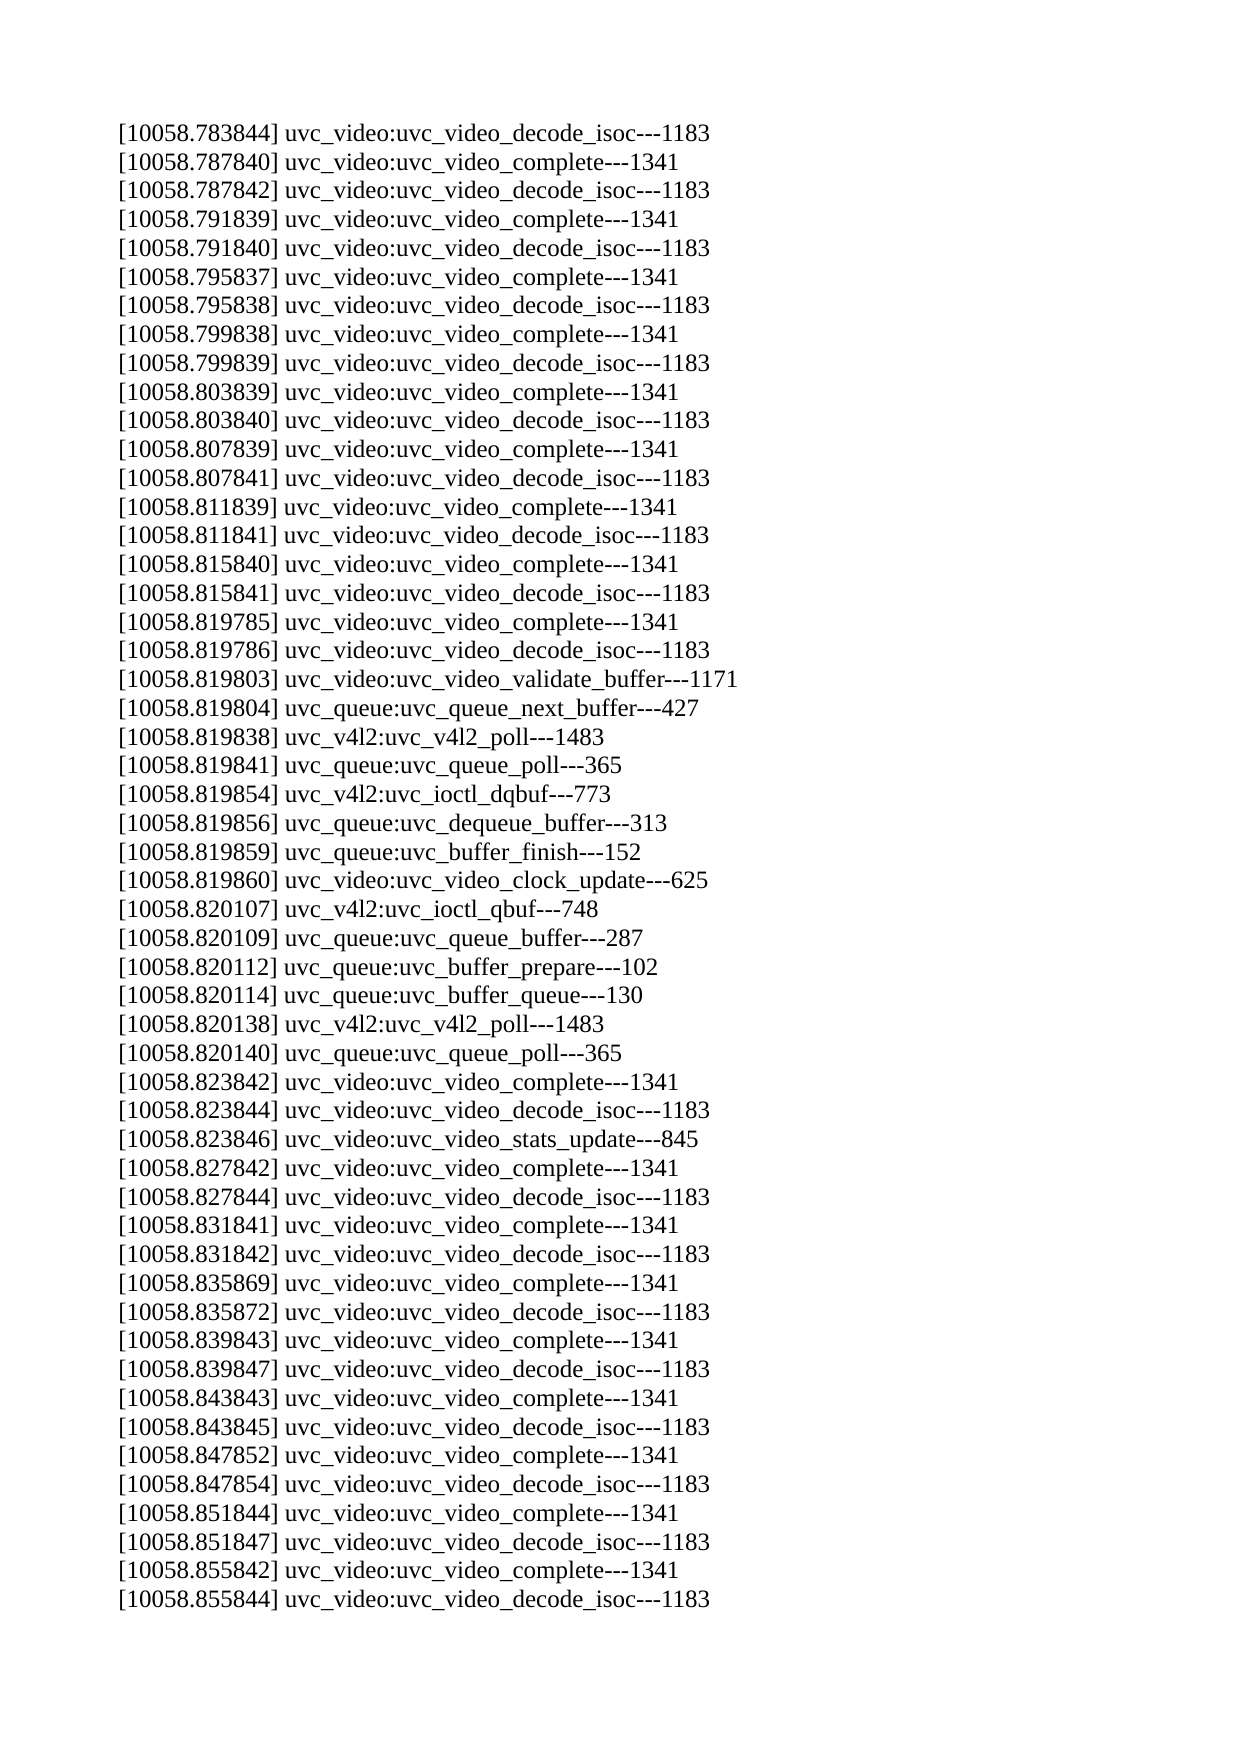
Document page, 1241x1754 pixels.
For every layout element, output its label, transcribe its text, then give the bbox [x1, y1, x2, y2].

text [10058.820138] uvc_v4l2:uvc_v4l2_poll---1483 [118, 1009, 1122, 1038]
text [10058.831841] uvc_video:uvc_video_complete---1341 [118, 1211, 1122, 1239]
text [10058.835869] uvc_video:uvc_video_complete---1341 [118, 1268, 1122, 1297]
text [10058.783844] uvc_video:uvc_video_decode_isoc---1183 [118, 118, 1122, 147]
text [10058.819785] uvc_video:uvc_video_complete---1341 [118, 607, 1122, 636]
text [10058.807841] uvc_video:uvc_video_decode_isoc---1183 [118, 463, 1122, 492]
text [10058.839847] uvc_video:uvc_video_decode_isoc---1183 [118, 1354, 1122, 1383]
text [10058.835872] uvc_video:uvc_video_decode_isoc---1183 [118, 1297, 1122, 1326]
text [10058.851847] uvc_video:uvc_video_decode_isoc---1183 [118, 1527, 1122, 1556]
text [10058.827842] uvc_video:uvc_video_complete---1341 [118, 1153, 1122, 1182]
text [10058.831842] uvc_video:uvc_video_decode_isoc---1183 [118, 1239, 1122, 1268]
text [10058.819860] uvc_video:uvc_video_clock_update---625 [118, 866, 1122, 894]
text [10058.815840] uvc_video:uvc_video_complete---1341 [118, 549, 1122, 578]
text [10058.811839] uvc_video:uvc_video_complete---1341 [118, 492, 1122, 521]
text [10058.819841] uvc_queue:uvc_queue_poll---365 [118, 751, 1122, 779]
text [10058.803840] uvc_video:uvc_video_decode_isoc---1183 [118, 406, 1122, 434]
text [10058.847852] uvc_video:uvc_video_complete---1341 [118, 1441, 1122, 1469]
text [10058.799839] uvc_video:uvc_video_decode_isoc---1183 [118, 348, 1122, 377]
text [10058.820140] uvc_queue:uvc_queue_poll---365 [118, 1038, 1122, 1067]
text [10058.839843] uvc_video:uvc_video_complete---1341 [118, 1326, 1122, 1354]
text [10058.820112] uvc_queue:uvc_buffer_prepare---102 [118, 952, 1122, 981]
text [10058.823844] uvc_video:uvc_video_decode_isoc---1183 [118, 1096, 1122, 1124]
text [10058.811841] uvc_video:uvc_video_decode_isoc---1183 [118, 521, 1122, 549]
text [10058.820107] uvc_v4l2:uvc_ioctl_qbuf---748 [118, 894, 1122, 923]
text [10058.819838] uvc_v4l2:uvc_v4l2_poll---1483 [118, 722, 1122, 751]
text [10058.819804] uvc_queue:uvc_queue_next_buffer---427 [118, 693, 1122, 722]
text [10058.795838] uvc_video:uvc_video_decode_isoc---1183 [118, 291, 1122, 319]
text [10058.807839] uvc_video:uvc_video_complete---1341 [118, 434, 1122, 463]
text [10058.787840] uvc_video:uvc_video_complete---1341 [118, 147, 1122, 176]
text [10058.855844] uvc_video:uvc_video_decode_isoc---1183 [118, 1584, 1122, 1613]
text [10058.815841] uvc_video:uvc_video_decode_isoc---1183 [118, 578, 1122, 607]
text [10058.795837] uvc_video:uvc_video_complete---1341 [118, 262, 1122, 291]
text [10058.843845] uvc_video:uvc_video_decode_isoc---1183 [118, 1412, 1122, 1441]
text [10058.823842] uvc_video:uvc_video_complete---1341 [118, 1067, 1122, 1096]
text [10058.827844] uvc_video:uvc_video_decode_isoc---1183 [118, 1182, 1122, 1211]
text [10058.851844] uvc_video:uvc_video_complete---1341 [118, 1498, 1122, 1527]
text [10058.819786] uvc_video:uvc_video_decode_isoc---1183 [118, 636, 1122, 664]
text [10058.791840] uvc_video:uvc_video_decode_isoc---1183 [118, 233, 1122, 262]
text [10058.823846] uvc_video:uvc_video_stats_update---845 [118, 1124, 1122, 1153]
text [10058.819854] uvc_v4l2:uvc_ioctl_dqbuf---773 [118, 779, 1122, 808]
text [10058.819803] uvc_video:uvc_video_validate_buffer---1171 [118, 664, 1122, 693]
text [10058.787842] uvc_video:uvc_video_decode_isoc---1183 [118, 176, 1122, 204]
text [10058.791839] uvc_video:uvc_video_complete---1341 [118, 204, 1122, 233]
text [10058.799838] uvc_video:uvc_video_complete---1341 [118, 319, 1122, 348]
text [10058.855842] uvc_video:uvc_video_complete---1341 [118, 1556, 1122, 1584]
text [10058.819856] uvc_queue:uvc_dequeue_buffer---313 [118, 808, 1122, 837]
text [10058.819859] uvc_queue:uvc_buffer_finish---152 [118, 837, 1122, 866]
text [10058.820109] uvc_queue:uvc_queue_buffer---287 [118, 923, 1122, 952]
text [10058.803839] uvc_video:uvc_video_complete---1341 [118, 377, 1122, 406]
text [10058.843843] uvc_video:uvc_video_complete---1341 [118, 1383, 1122, 1412]
text [10058.820114] uvc_queue:uvc_buffer_queue---130 [118, 981, 1122, 1009]
text [10058.847854] uvc_video:uvc_video_decode_isoc---1183 [118, 1469, 1122, 1498]
